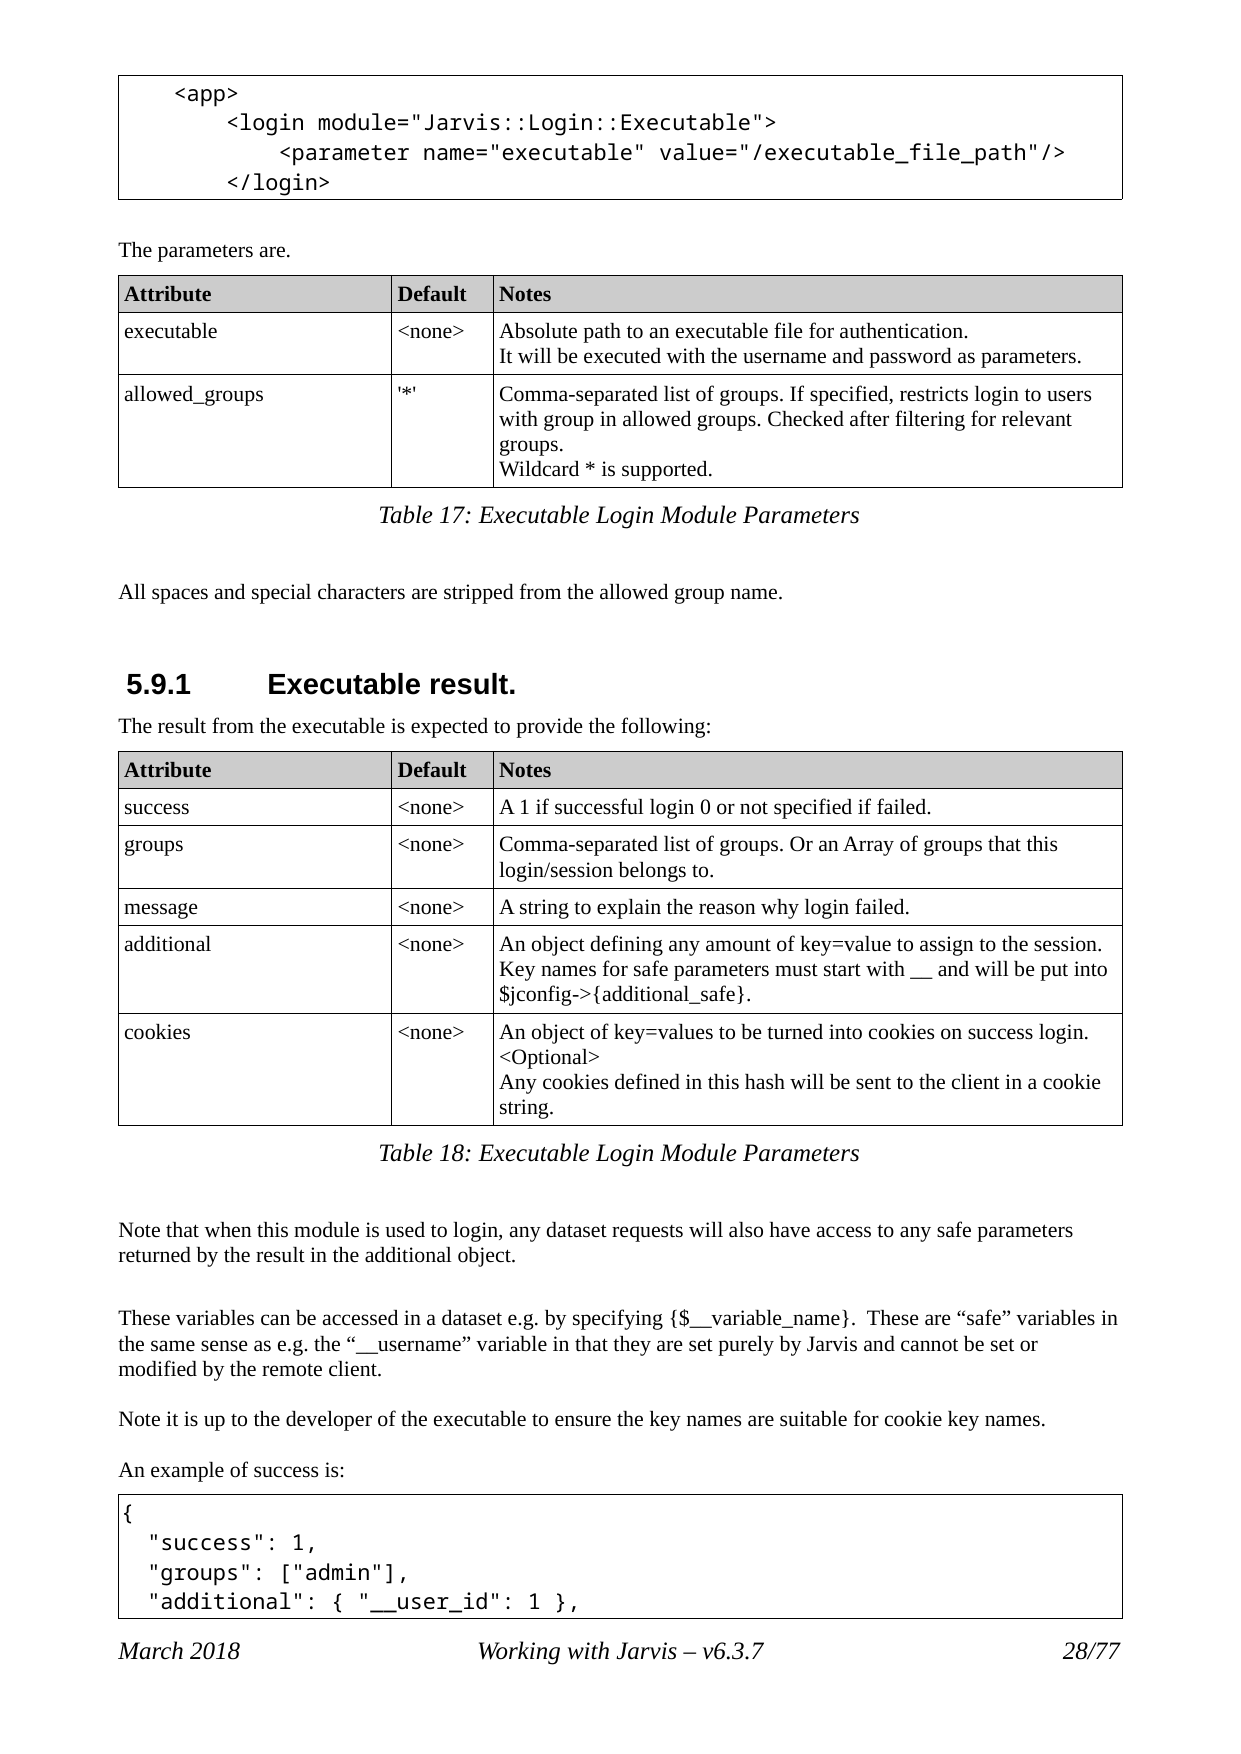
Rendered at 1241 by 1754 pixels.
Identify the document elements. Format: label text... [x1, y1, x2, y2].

table_cell message [119, 889, 391, 925]
text <parameter name="executable" value="/executable_file_path"/> [119, 134, 1122, 164]
table_cell <none> [392, 826, 493, 888]
text <app> [119, 76, 1122, 105]
text The parameters are. [118, 237, 1122, 262]
table_cell executable [119, 313, 391, 374]
table_cell <none> [392, 926, 493, 1012]
table_cell allowed_groups [119, 375, 391, 487]
table_cell <none> [392, 889, 493, 925]
table_cell cookies [119, 1014, 391, 1125]
table_header Notes [494, 752, 1122, 788]
table_header Attribute [119, 276, 391, 312]
table_cell <none> [392, 1014, 493, 1125]
table_cell An object of key=values to be turned into cookies on success login. <Optional> Any cookies defined in this hash will be sent to the client in a cookie string. [494, 1014, 1122, 1125]
table_cell success [119, 789, 391, 825]
subtitle Executable result. [118, 667, 1122, 701]
text "additional": { "__user_id": 1 }, [119, 1584, 1122, 1618]
table_cell Absolute path to an executable file for authentication. It will be executed with the username and password as parameters. [494, 313, 1122, 374]
table_header Default [392, 276, 493, 312]
text These variables can be accessed in a dataset e.g. by specifying {$__variable_name}. These are “safe” variables in the same sense as e.g. the “__username” variable in that they are set purely by Jarvis and cannot be set or modified by the remote client. Note it is up to the developer of the executable to ensure the key names are suitable for cookie key names. An example of success is: [118, 1305, 1122, 1482]
table_cell Comma-separated list of groups. If specified, restricts login to users with group in allowed groups. Checked after filtering for relevant groups. Wildcard * is supported. [494, 375, 1122, 487]
text </login> [119, 164, 1122, 199]
text All spaces and special characters are stripped from the allowed group name. [118, 579, 1122, 629]
text Table 18: Executable Login Module Parameters [118, 1138, 1122, 1167]
text The result from the executable is expected to provide the following: [118, 713, 1122, 738]
table_header Default [392, 752, 493, 788]
text Note that when this module is used to login, any dataset requests will also have access to any safe parameters returned by the result in the additional object. [118, 1217, 1122, 1268]
text "groups": ["admin"], [119, 1554, 1122, 1584]
table_cell An object defining any amount of key=value to assign to the session. Key names for safe parameters must start with __ and will be put into $jconfig->{additional_safe}. [494, 926, 1122, 1012]
text { [119, 1495, 1122, 1524]
table_cell A 1 if successful login 0 or not specified if failed. [494, 789, 1122, 825]
table_cell A string to explain the reason why login failed. [494, 889, 1122, 925]
text <login module="Jarvis::Login::Executable"> [119, 105, 1122, 134]
text Table 17: Executable Login Module Parameters [118, 500, 1122, 529]
table_header Notes [494, 276, 1122, 312]
table_cell groups [119, 826, 391, 888]
table_cell Comma-separated list of groups. Or an Array of groups that this login/session belongs to. [494, 826, 1122, 888]
table_header Attribute [119, 752, 391, 788]
table_cell '*' [392, 375, 493, 487]
table_cell <none> [392, 789, 493, 825]
table_cell <none> [392, 313, 493, 374]
text "success": 1, [119, 1524, 1122, 1554]
table_cell additional [119, 926, 391, 1012]
